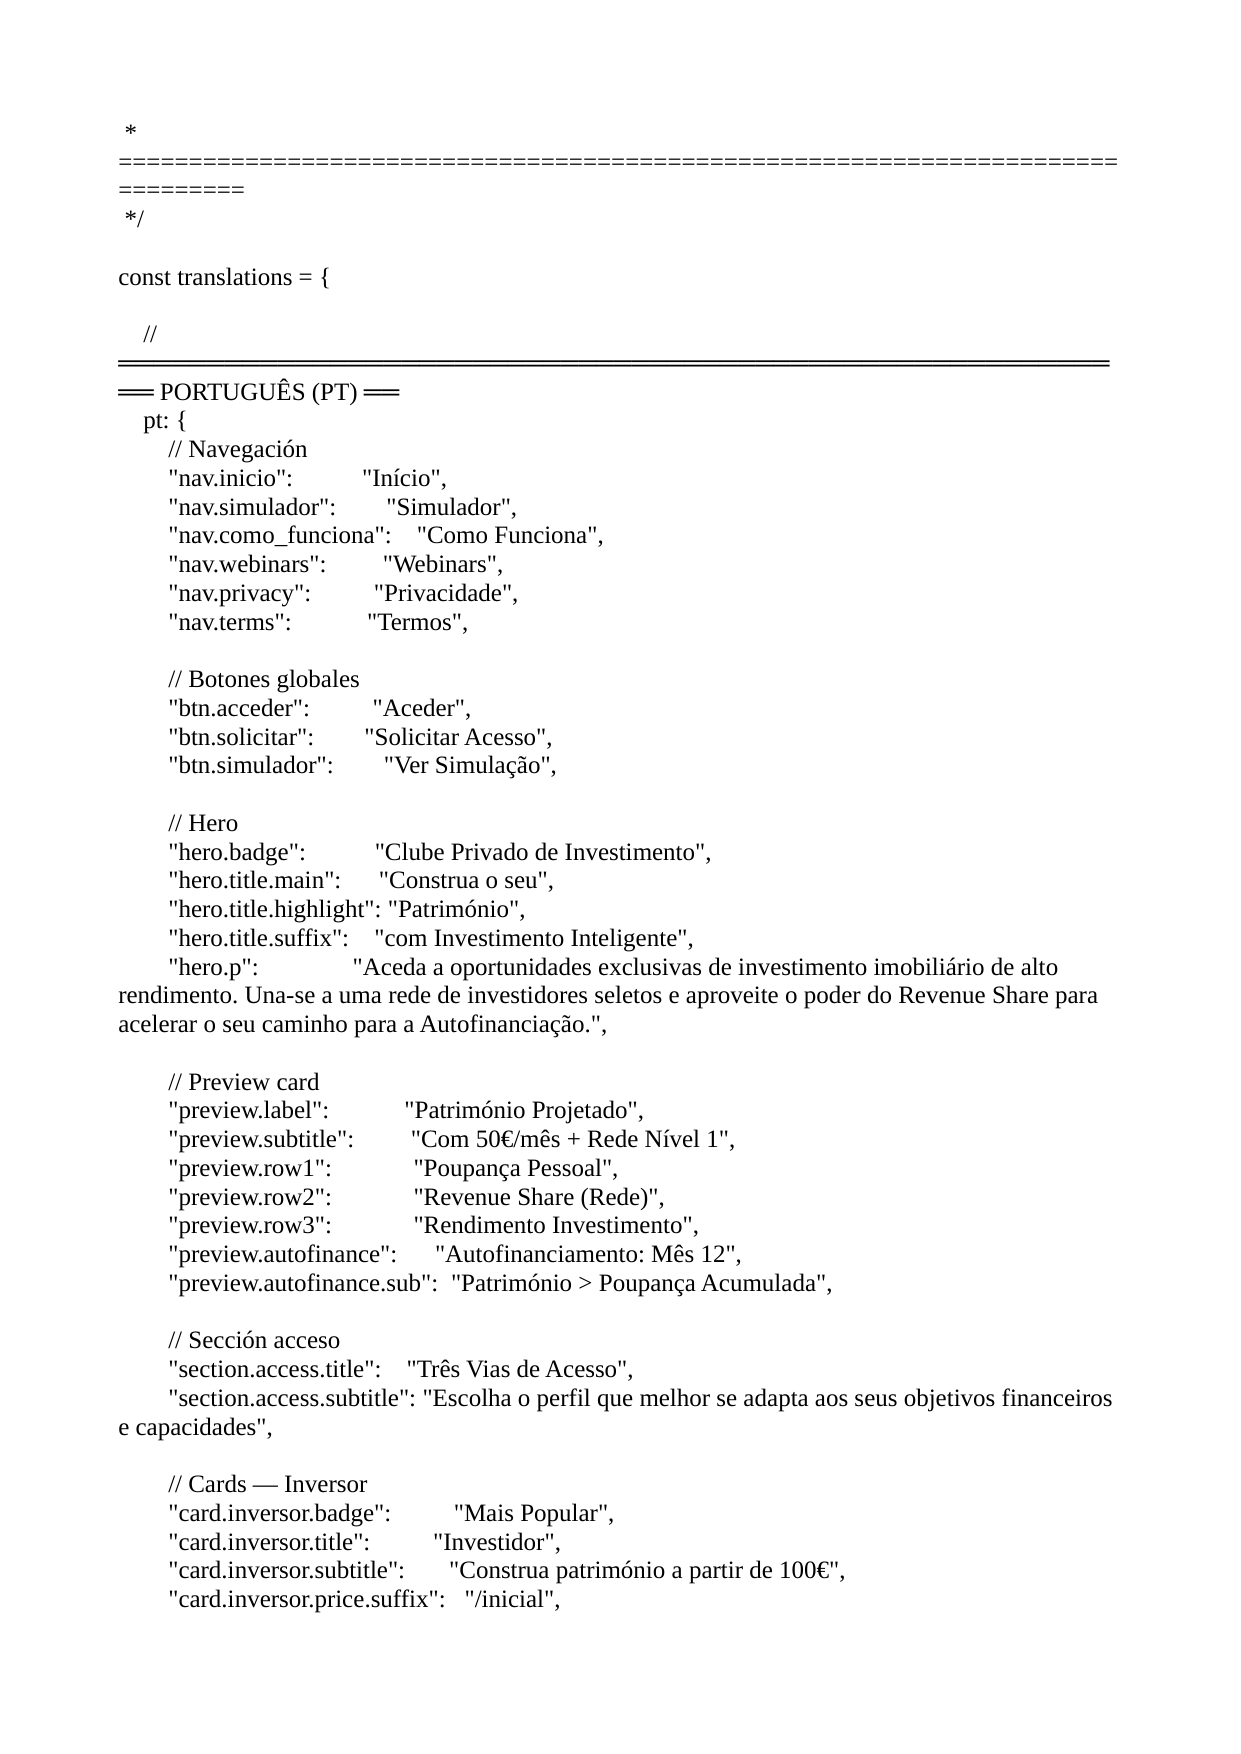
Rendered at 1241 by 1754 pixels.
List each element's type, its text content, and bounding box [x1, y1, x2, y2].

table_cell * ================================================================================ */ const translations = { // ══════════════════════════════════════════════════════════ PORTUGUÊS (PT) ══ pt: { // Navegación "nav.inicio": "Início", "nav.simulador": "Simulador", "nav.como_funciona": "Como Funciona", "nav.webinars": "Webinars", "nav.privacy": "Privacidade", "nav.terms": "Termos", // Botones globales "btn.acceder": "Aceder", "btn.solicitar": "Solicitar Acesso", "btn.simulador": "Ver Simulação", // Hero "hero.badge": "Clube Privado de Investimento", "hero.title.main": "Construa o seu", "hero.title.highlight": "Património", "hero.title.suffix": "com Investimento Inteligente", "hero.p": "Aceda a oportunidades exclusivas de investimento imobiliário de alto rendimento. Una-se a uma rede de investidores seletos e aproveite o poder do Revenue Share para acelerar o seu caminho para a Autofinanciação.", // Preview card "preview.label": "Património Projetado", "preview.subtitle": "Com 50€/mês + Rede Nível 1", "preview.row1": "Poupança Pessoal", "preview.row2": "Revenue Share (Rede)", "preview.row3": "Rendimento Investimento", "preview.autofinance": "Autofinanciamento: Mês 12", "preview.autofinance.sub": "Património > Poupança Acumulada", // Sección acceso "section.access.title": "Três Vias de Acesso", "section.access.subtitle": "Escolha o perfil que melhor se adapta aos seus objetivos financeiros e capacidades", // Cards — Inversor "card.inversor.badge": "Mais Popular", "card.inversor.title": "Investidor", "card.inversor.subtitle": "Construa património a partir de 100€", "card.inversor.price.suffix": "/inicial", [118, 118, 1122, 1613]
